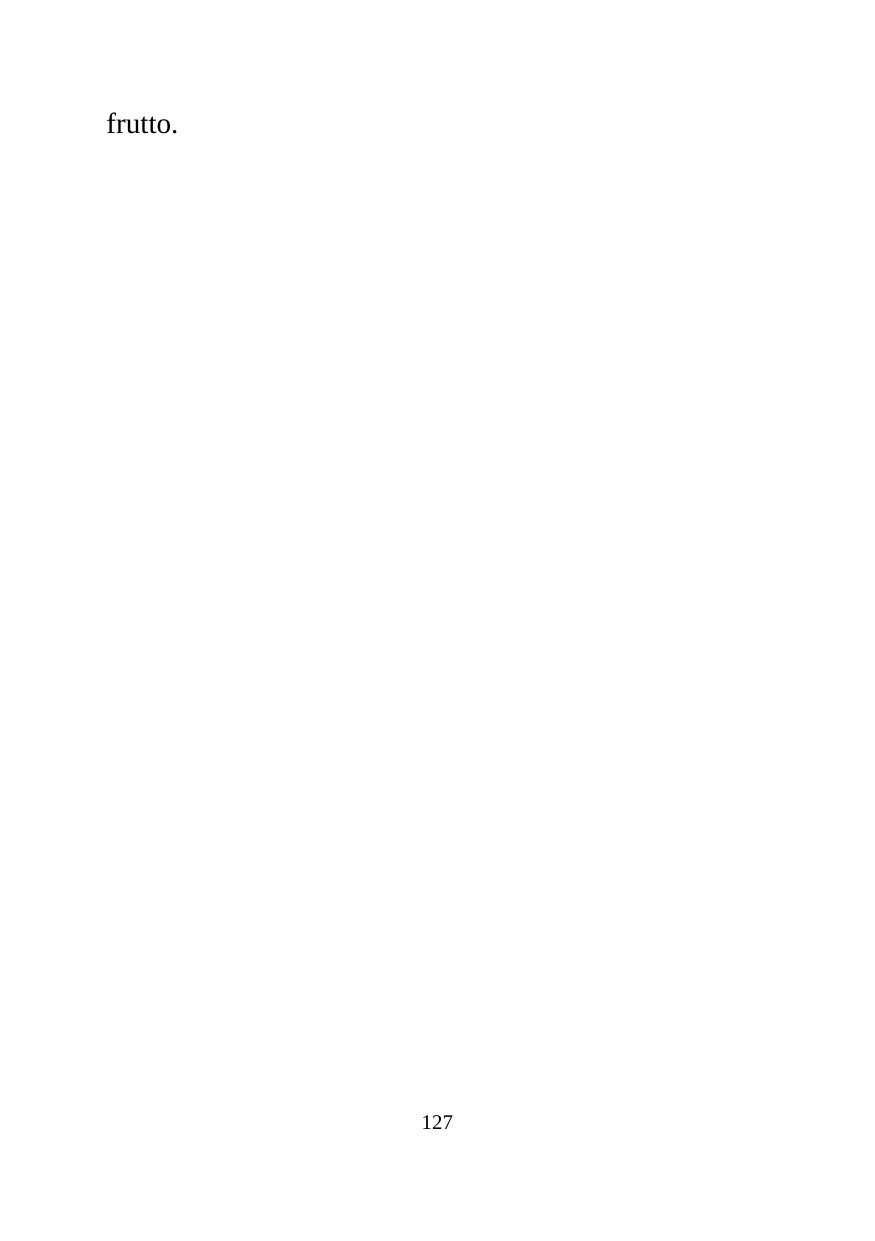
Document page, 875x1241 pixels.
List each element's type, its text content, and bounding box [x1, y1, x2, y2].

text frutto. [106, 106, 768, 140]
